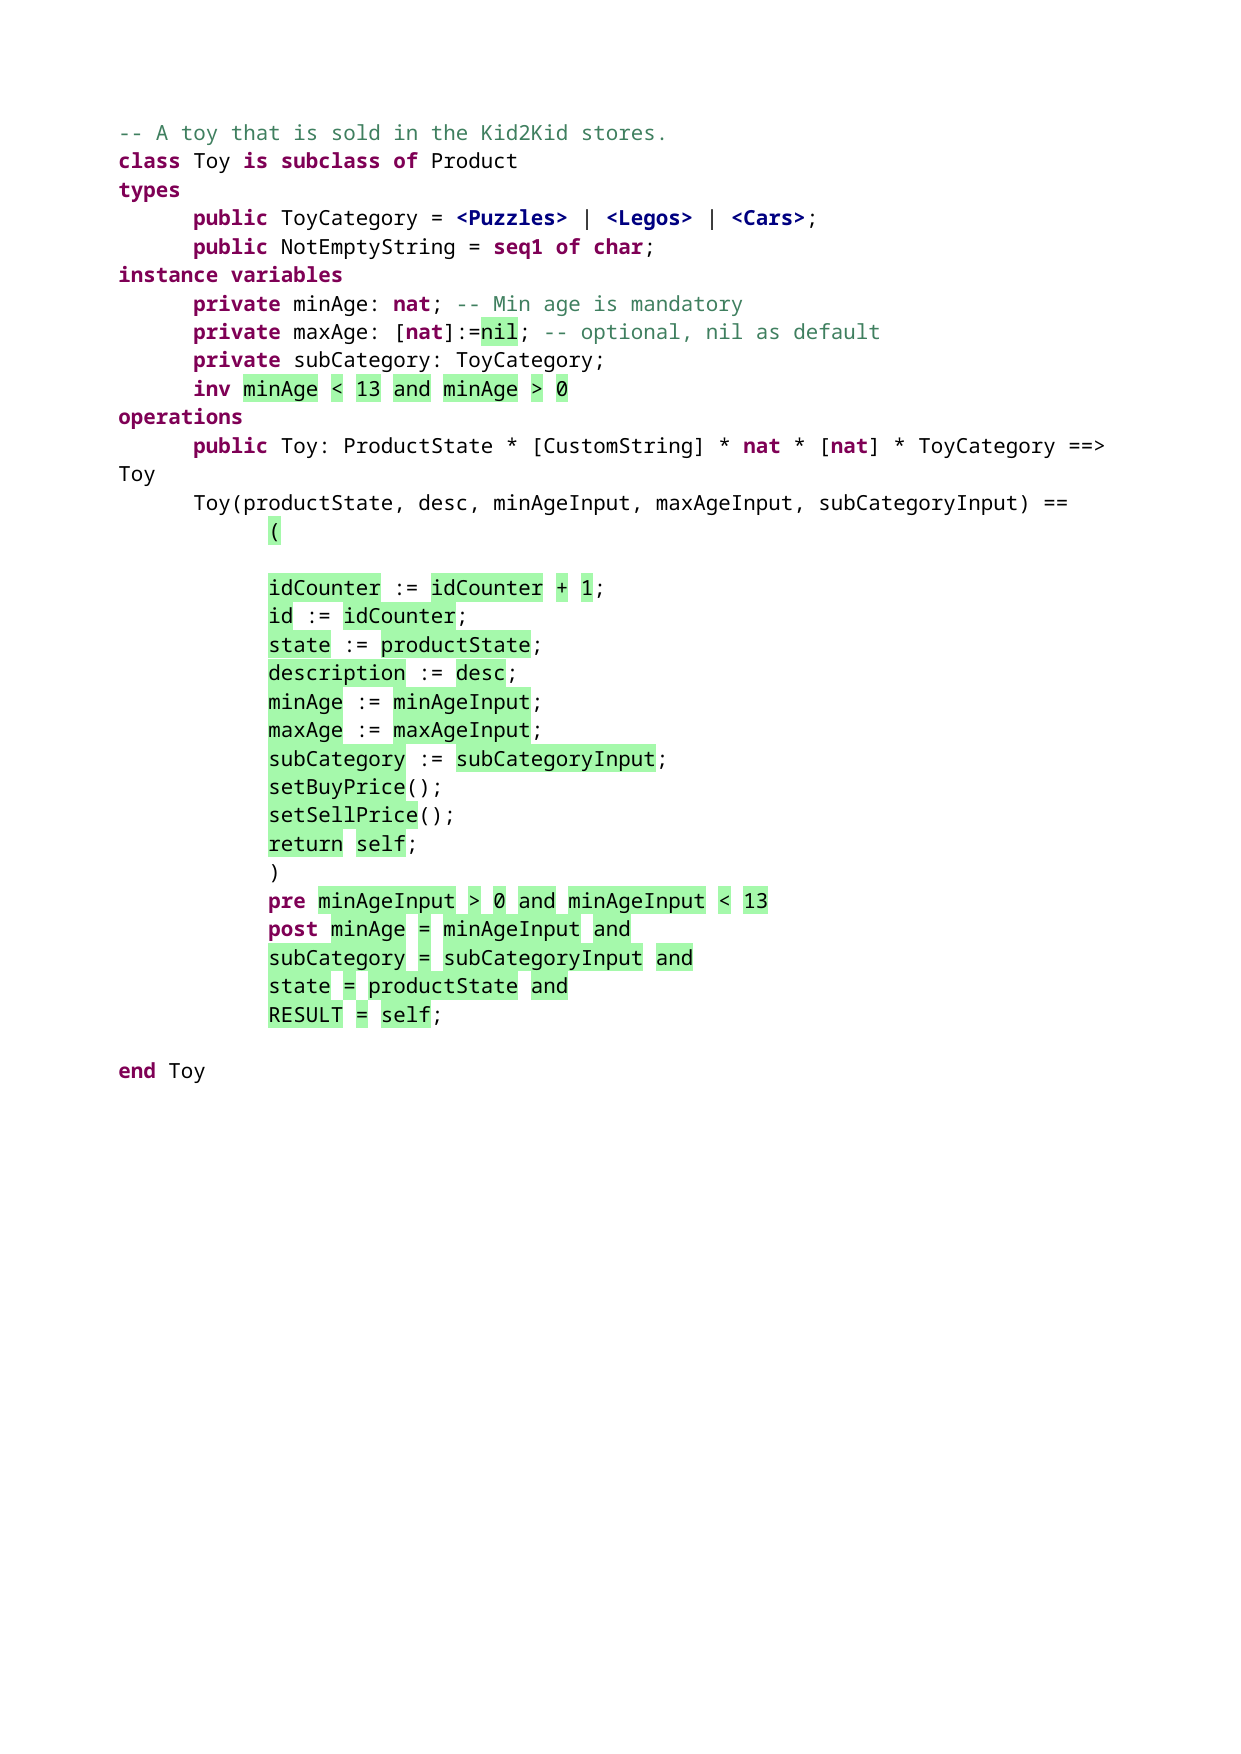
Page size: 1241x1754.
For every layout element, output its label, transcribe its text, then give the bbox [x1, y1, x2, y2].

text end Toy [118, 1057, 1122, 1085]
text types [118, 175, 1122, 203]
text subCategory = subCategoryInput and [118, 943, 1122, 971]
text private subCategory: ToyCategory; [118, 346, 1122, 374]
text Toy(productState, desc, minAgeInput, maxAgeInput, subCategoryInput) == [118, 488, 1122, 516]
text description := desc; [118, 658, 1122, 687]
text minAge := minAgeInput; [118, 687, 1122, 715]
text setBuyPrice(); [118, 772, 1122, 801]
text idCounter := idCounter + 1; [118, 573, 1122, 602]
text public NotEmptyString = seq1 of char; [118, 232, 1122, 260]
text subCategory := subCategoryInput; [118, 744, 1122, 772]
text public Toy: ProductState * [CustomString] * nat * [nat] * ToyCategory ==> Toy [118, 431, 1122, 488]
text public ToyCategory = <Puzzles> | <Legos> | <Cars>; [118, 203, 1122, 232]
text maxAge := maxAgeInput; [118, 715, 1122, 744]
text operations [118, 402, 1122, 431]
text ) [118, 857, 1122, 886]
text post minAge = minAgeInput and [118, 914, 1122, 943]
text state := productState; [118, 630, 1122, 658]
text ( [118, 516, 1122, 545]
text pre minAgeInput > 0 and minAgeInput < 13 [118, 886, 1122, 914]
text private minAge: nat; -- Min age is mandatory [118, 289, 1122, 317]
text private maxAge: [nat]:=nil; -- optional, nil as default [118, 317, 1122, 346]
text state = productState and [118, 971, 1122, 1000]
text class Toy is subclass of Product [118, 147, 1122, 175]
text instance variables [118, 260, 1122, 289]
text inv minAge < 13 and minAge > 0 [118, 374, 1122, 402]
text id := idCounter; [118, 602, 1122, 630]
text -- A toy that is sold in the Kid2Kid stores. [118, 118, 1122, 147]
text setSellPrice(); [118, 801, 1122, 829]
text return self; [118, 829, 1122, 857]
text RESULT = self; [118, 1000, 1122, 1028]
